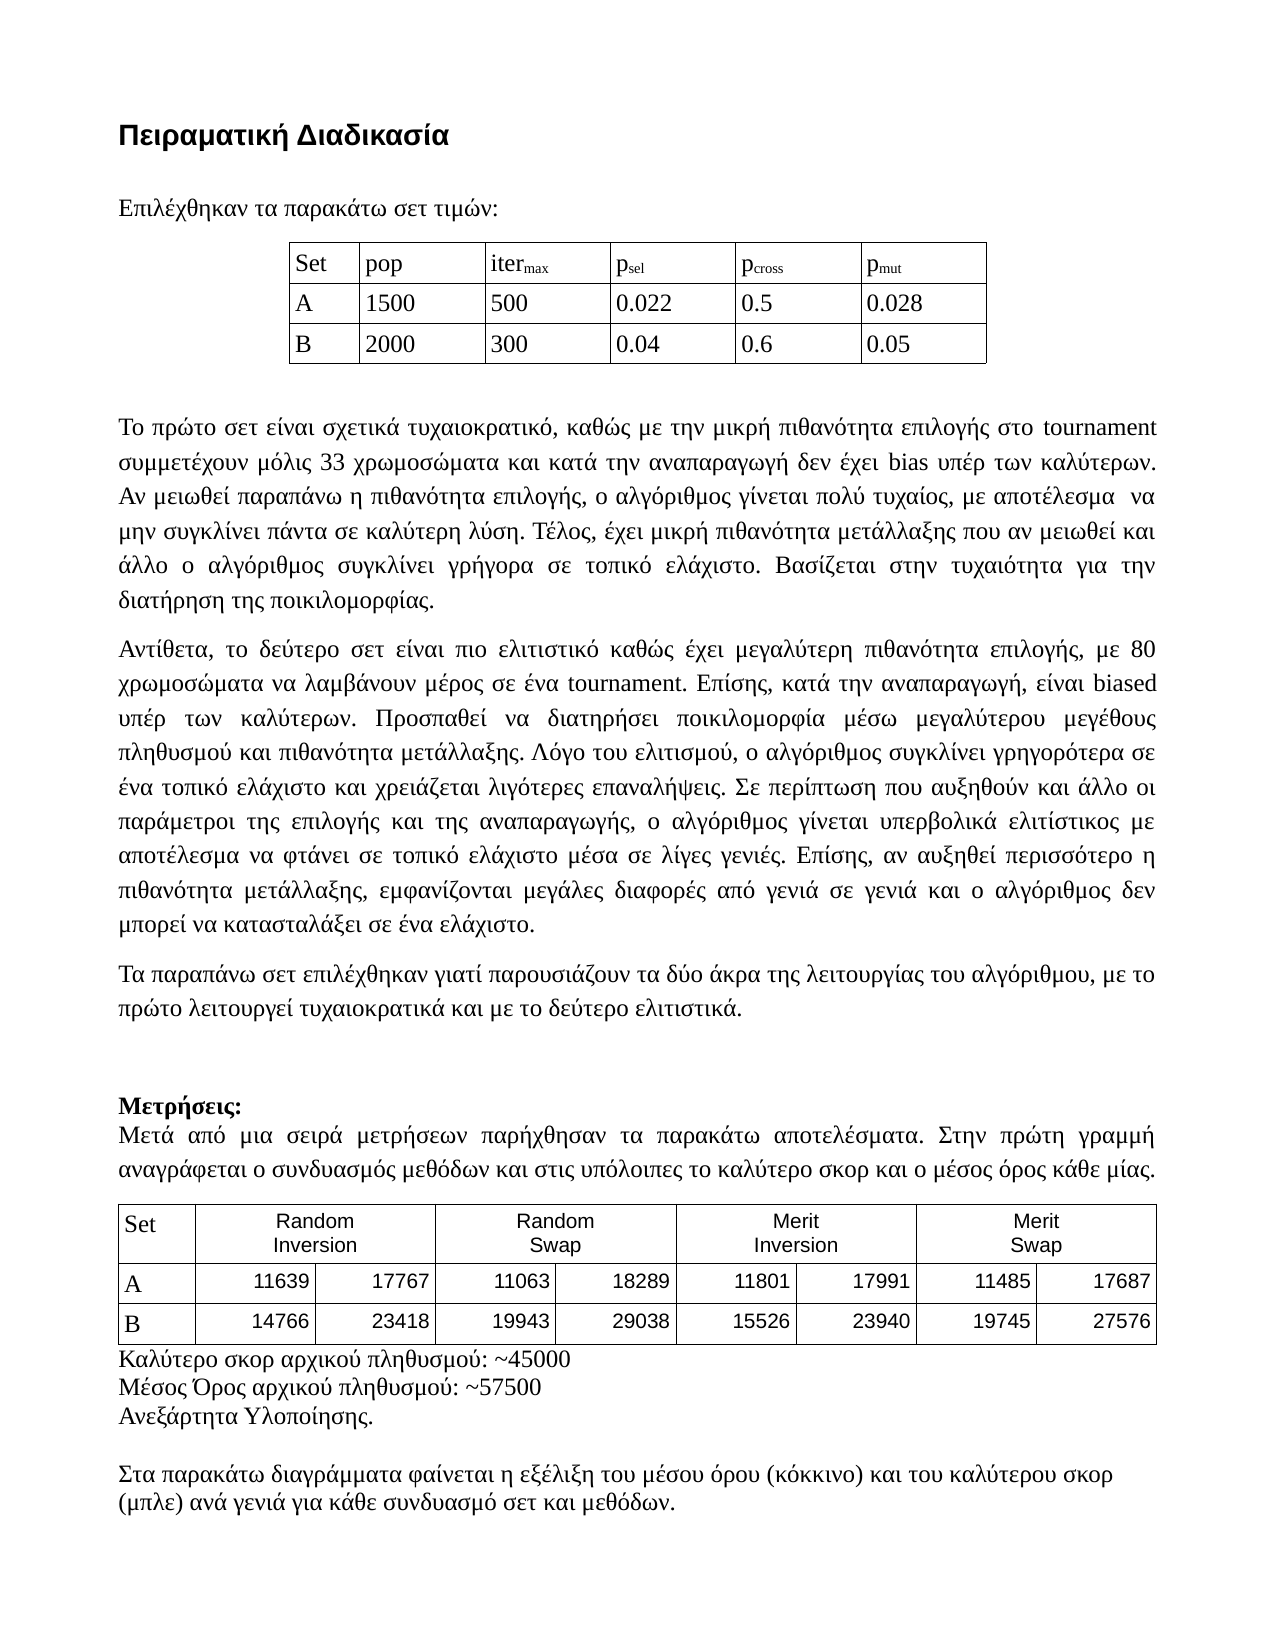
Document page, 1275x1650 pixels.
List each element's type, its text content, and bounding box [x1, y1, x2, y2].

table_cell 17991 [797, 1264, 916, 1303]
table_cell 23940 [797, 1304, 916, 1344]
table_cell 17767 [316, 1264, 435, 1303]
text Μετά από μια σειρά μετρήσεων παρήχθησαν τα παρακάτω αποτελέσματα. Στην πρώτη γραμμή αναγράφεται ο συνδυασμός μεθόδων και στις υπόλοιπες το καλύτερο σκορ και ο μέσος όρος κάθε μίας. [118, 1120, 1157, 1183]
table_header Random Swap [436, 1205, 676, 1263]
text Το πρώτο σετ είναι σχετικά τυχαιοκρατικό, καθώς με την μικρή πιθανότητα επιλογής στο tournament συμμετέχουν μόλις 33 χρωμοσώματα και κατά την αναπαραγωγή δεν έχει bias υπέρ των καλύτερων. Αν μειωθεί παραπάνω η πιθανότητα επιλογής, ο αλγόριθμος γίνεται πολύ τυχαίος, με αποτέλεσμα να μην συγκλίνει πάντα σε καλύτερη λύση. Τέλος, έχει μικρή πιθανότητα μετάλλαξης που αν μειωθεί και άλλο ο αλγόριθμος συγκλίνει γρήγορα σε τοπικό ελάχιστο. Βασίζεται στην τυχαιότητα για την διατήρηση της ποικιλομορφίας. [118, 412, 1157, 613]
text Ανεξάρτητα Υλοποίησης. [118, 1401, 1157, 1430]
table_cell 17687 [1037, 1264, 1156, 1303]
table_cell 18289 [556, 1264, 676, 1303]
table_cell 0.05 [862, 324, 986, 363]
table_header psel [611, 243, 735, 282]
table_cell 11485 [917, 1264, 1036, 1303]
table_header Set [119, 1205, 195, 1263]
table_cell 300 [486, 324, 610, 363]
text Αντίθετα, το δεύτερο σετ είναι πιο ελιτιστικό καθώς έχει μεγαλύτερη πιθανότητα επιλογής, με 80 χρωμοσώματα να λαμβάνουν μέρος σε ένα tournament. Επίσης, κατά την αναπαραγωγή, είναι biased υπέρ των καλύτερων. Προσπαθεί να διατηρήσει ποικιλομορφία μέσω μεγαλύτερου μεγέθους πληθυσμού και πιθανότητα μετάλλαξης. Λόγο του ελιτισμού, ο αλγόριθμος συγκλίνει γρηγορότερα σε ένα τοπικό ελάχιστο και χρειάζεται λιγότερες επαναλήψεις. Σε περίπτωση που αυξηθούν και άλλο οι παράμετροι της επιλογής και της αναπαραγωγής, ο αλγόριθμος γίνεται υπερβολικά ελιτίστικος με αποτέλεσμα να φτάνει σε τοπικό ελάχιστο μέσα σε λίγες γενιές. Επίσης, αν αυξηθεί περισσότερο η πιθανότητα μετάλλαξης, εμφανίζονται μεγάλες διαφορές από γενιά σε γενιά και ο αλγόριθμος δεν μπορεί να κατασταλάξει σε ένα ελάχιστο. [118, 634, 1157, 938]
table_cell 0.028 [862, 284, 986, 323]
table_cell 0.04 [611, 324, 735, 363]
table_cell 0.022 [611, 284, 735, 323]
table_cell 0.6 [736, 324, 861, 363]
table_header itermax [486, 243, 610, 282]
table_cell 19745 [917, 1304, 1036, 1344]
table_header Merit Inversion [677, 1205, 916, 1263]
table_cell 1500 [360, 284, 485, 323]
table_cell 11801 [677, 1264, 796, 1303]
text Μετρήσεις: [118, 1091, 1157, 1120]
table_header Set [290, 243, 359, 282]
table_cell 11063 [436, 1264, 555, 1303]
subtitle Πειραματική Διαδικασία [118, 118, 1157, 152]
text Μέσος Όρος αρχικού πληθυσμού: ~57500 [118, 1372, 1157, 1401]
table_header Merit Swap [917, 1205, 1156, 1263]
table_cell 0.5 [736, 284, 861, 323]
text Στα παρακάτω διαγράμματα φαίνεται η εξέλιξη του μέσου όρου (κόκκινο) και του καλύτερου σκορ (μπλε) ανά γενιά για κάθε συνδυασμό σετ και μεθόδων. [118, 1459, 1157, 1516]
table_cell 2000 [360, 324, 485, 363]
table_cell A [119, 1264, 195, 1303]
table_cell 27576 [1037, 1304, 1156, 1344]
table_header pop [360, 243, 485, 282]
table_cell 15526 [677, 1304, 796, 1344]
table_cell 23418 [316, 1304, 435, 1344]
table_cell 19943 [436, 1304, 555, 1344]
table_cell A [290, 284, 359, 323]
table_cell 11639 [196, 1264, 315, 1303]
table_cell B [290, 324, 359, 363]
table_cell 29038 [556, 1304, 676, 1344]
text Τα παραπάνω σετ επιλέχθηκαν γιατί παρουσιάζουν τα δύο άκρα της λειτουργίας του αλγόριθμου, με το πρώτο λειτουργεί τυχαιοκρατικά και με το δεύτερο ελιτιστικά. [118, 959, 1157, 1022]
table_cell 500 [486, 284, 610, 323]
text Καλύτερο σκορ αρχικού πληθυσμού: ~45000 [118, 1345, 1157, 1372]
text Επιλέχθηκαν τα παρακάτω σετ τιμών: [118, 193, 1157, 222]
table_header Random Inversion [196, 1205, 435, 1263]
table_header pcross [736, 243, 861, 282]
table_cell B [119, 1304, 195, 1344]
table_header pmut [862, 243, 986, 282]
table_cell 14766 [196, 1304, 315, 1344]
